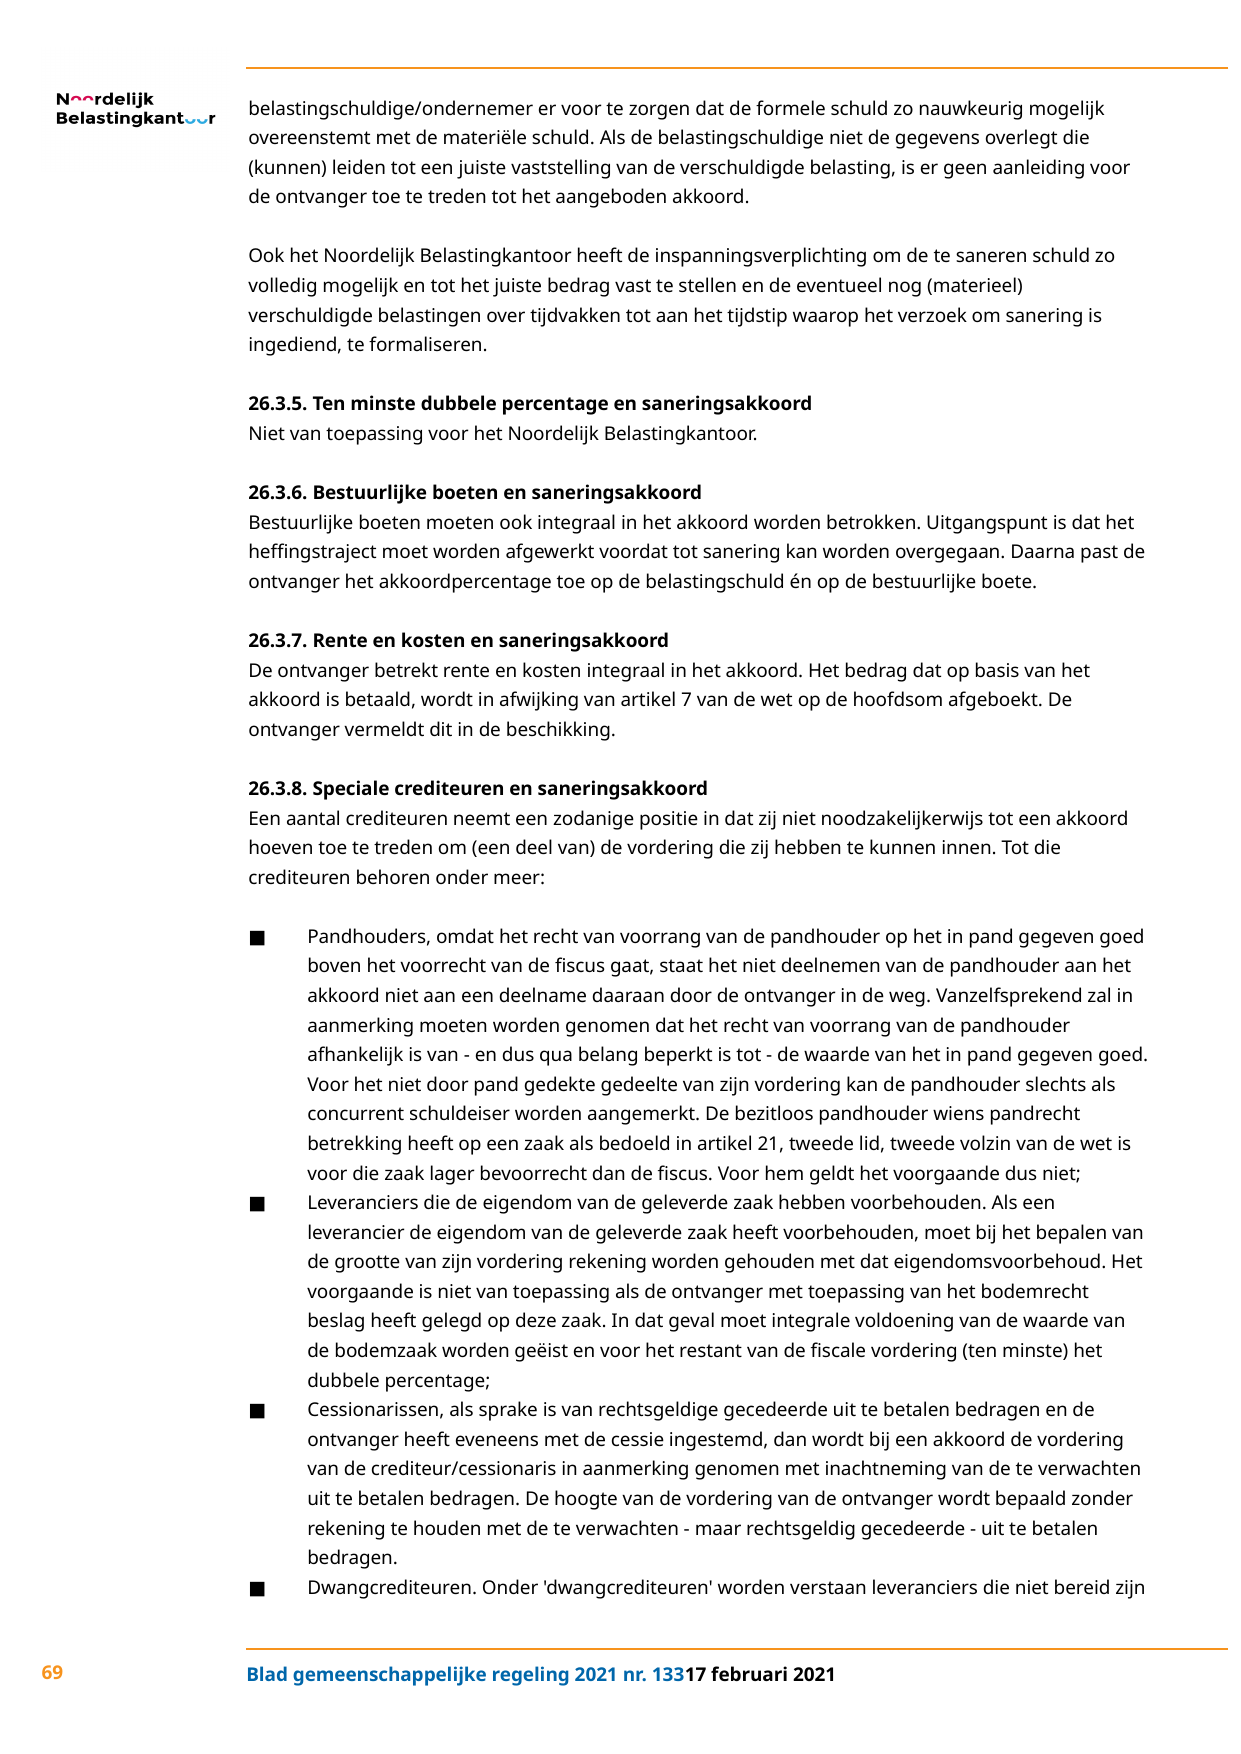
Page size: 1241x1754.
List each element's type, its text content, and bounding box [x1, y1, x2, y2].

list Dwangcrediteuren. Onder 'dwangcrediteuren' worden verstaan leveranciers die niet bereid zijn [248, 1574, 1152, 1600]
text Bestuurlijke boeten moeten ook integraal in het akkoord worden betrokken. Uitgangspunt is dat het heffingstraject moet worden afgewerkt voordat tot sanering kan worden overgegaan. Daarna past de ontvanger het akkoordpercentage toe op de belastingschuld én op de bestuurlijke boete. [248, 509, 1152, 594]
picture [41, 47, 231, 172]
list Pandhouders, omdat het recht van voorrang van de pandhouder op het in pand gegeven goed boven het voorrecht van de fiscus gaat, staat het niet deelnemen van de pandhouder aan het akkoord niet aan een deelname daaraan door de ontvanger in de weg. Vanzelfsprekend zal in aanmerking moeten worden genomen dat het recht van voorrang van de pandhouder afhankelijk is van - en dus qua belang beperkt is tot - de waarde van het in pand gegeven goed. Voor het niet door pand gedekte gedeelte van zijn vordering kan de pandhouder slechts als concurrent schuldeiser worden aangemerkt. De bezitloos pandhouder wiens pandrecht betrekking heeft op een zaak als bedoeld in artikel 21, tweede lid, tweede volzin van de wet is voor die zaak lager bevoorrecht dan de fiscus. Voor hem geldt het voorgaande dus niet; [248, 923, 1152, 1186]
text 26.3.5. Ten minste dubbele percentage en saneringsakkoord [248, 391, 1152, 416]
text De ontvanger betrekt rente en kosten integraal in het akkoord. Het bedrag dat op basis van het akkoord is betaald, wordt in afwijking van artikel 7 van de wet op de hoofdsom afgeboekt. De ontvanger vermeldt dit in de beschikking. [248, 657, 1152, 742]
text belastingschuldige/ondernemer er voor te zorgen dat de formele schuld zo nauwkeurig mogelijk overeenstemt met de materiële schuld. Als de belastingschuldige niet de gegevens overlegt die (kunnen) leiden tot een juiste vaststelling van de verschuldigde belasting, is er geen aanleiding voor de ontvanger toe te treden tot het aangeboden akkoord. [248, 95, 1152, 209]
text 26.3.6. Bestuurlijke boeten en saneringsakkoord [248, 479, 1152, 505]
list Cessionarissen, als sprake is van rechtsgeldige gecedeerde uit te betalen bedragen en de ontvanger heeft eveneens met de cessie ingestemd, dan wordt bij een akkoord de vordering van de crediteur/cessionaris in aanmerking genomen met inachtneming van de te verwachten uit te betalen bedragen. De hoogte van de vordering van de ontvanger wordt bepaald zonder rekening te houden met de te verwachten - maar rechtsgeldig gecedeerde - uit te betalen bedragen. [248, 1396, 1152, 1570]
text Een aantal crediteuren neemt een zodanige positie in dat zij niet noodzakelijkerwijs tot een akkoord hoeven toe te treden om (een deel van) de vordering die zij hebben te kunnen innen. Tot die crediteuren behoren onder meer: [248, 805, 1152, 890]
text Ook het Noordelijk Belastingkantoor heeft de inspanningsverplichting om de te saneren schuld zo volledig mogelijk en tot het juiste bedrag vast te stellen en de eventueel nog (materieel) verschuldigde belastingen over tijdvakken tot aan het tijdstip waarop het verzoek om sanering is ingediend, te formaliseren. [248, 243, 1152, 357]
list Leveranciers die de eigendom van de geleverde zaak hebben voorbehouden. Als een leverancier de eigendom van de geleverde zaak heeft voorbehouden, moet bij het bepalen van de grootte van zijn vordering rekening worden gehouden met dat eigendomsvoorbehoud. Het voorgaande is niet van toepassing als de ontvanger met toepassing van het bodemrecht beslag heeft gelegd op deze zaak. In dat geval moet integrale voldoening van de waarde van de bodemzaak worden geëist en voor het restant van de fiscale vordering (ten minste) het dubbele percentage; [248, 1189, 1152, 1393]
text 26.3.7. Rente en kosten en saneringsakkoord [248, 627, 1152, 653]
text Niet van toepassing voor het Noordelijk Belastingkantoor. [248, 420, 1152, 446]
text 26.3.8. Speciale crediteuren en saneringsakkoord [248, 775, 1152, 801]
